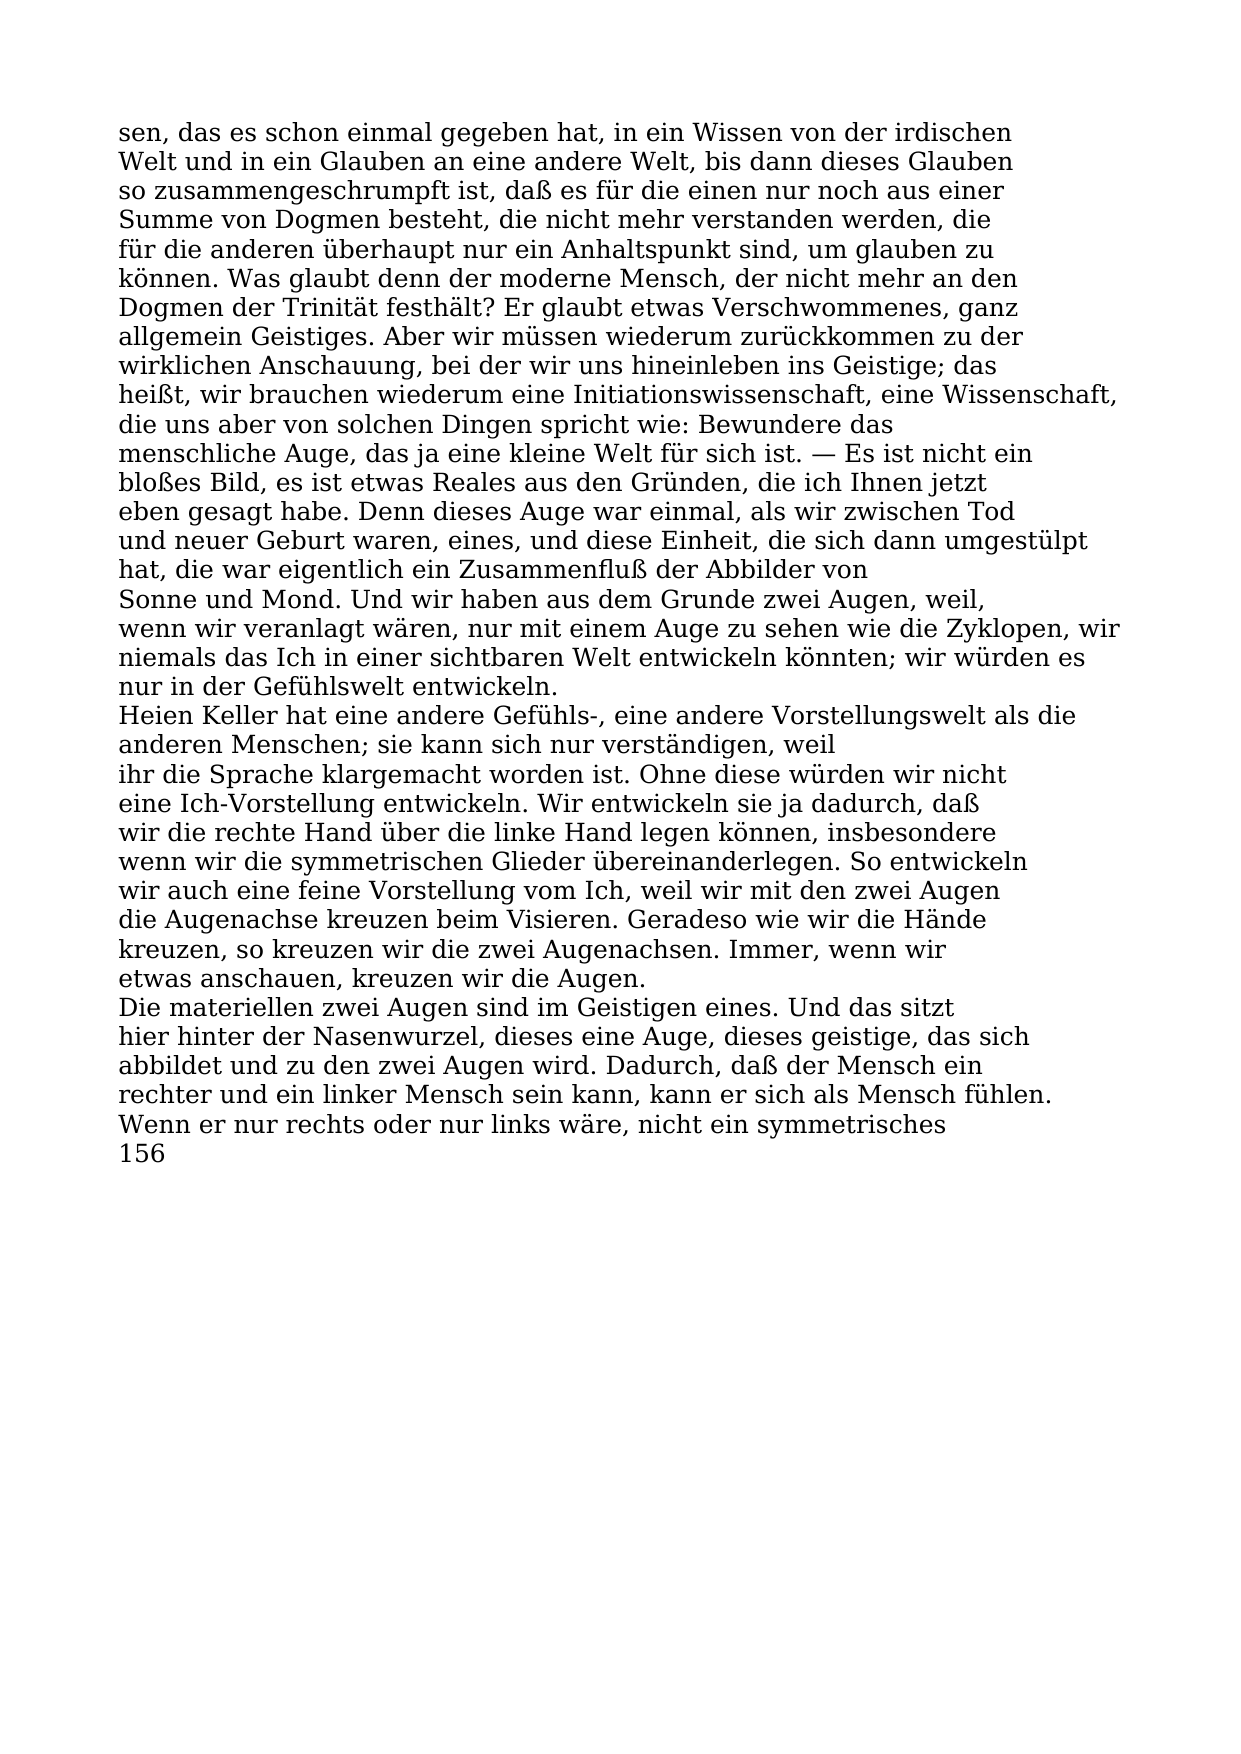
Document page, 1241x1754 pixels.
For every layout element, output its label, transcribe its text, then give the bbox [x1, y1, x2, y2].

text menschliche Auge, das ja eine kleine Welt für sich ist. — Es ist nicht ein [118, 439, 1122, 468]
text Die materiellen zwei Augen sind im Geistigen eines. Und das sitzt [118, 993, 1122, 1022]
text rechter und ein linker Mensch sein kann, kann er sich als Mensch fühlen. Wenn er nur rechts oder nur links wäre, nicht ein symmetrisches [118, 1081, 1122, 1139]
text etwas anschauen, kreuzen wir die Augen. [118, 964, 1122, 993]
text bloßes Bild, es ist etwas Reales aus den Gründen, die ich Ihnen jetzt [118, 468, 1122, 497]
text wir die rechte Hand über die linke Hand legen können, insbesondere [118, 818, 1122, 847]
text eben gesagt habe. Denn dieses Auge war einmal, als wir zwischen Tod [118, 497, 1122, 526]
text die Augenachse kreuzen beim Visieren. Geradeso wie wir die Hände [118, 906, 1122, 935]
text und neuer Geburt waren, eines, und diese Einheit, die sich dann umgestülpt hat, die war eigentlich ein Zusammenfluß der Abbilder von [118, 526, 1122, 585]
text wirklichen Anschauung, bei der wir uns hineinleben ins Geistige; das [118, 351, 1122, 381]
text Summe von Dogmen besteht, die nicht mehr verstanden werden, die [118, 206, 1122, 235]
text wenn wir veranlagt wären, nur mit einem Auge zu sehen wie die Zyklopen, wir niemals das Ich in einer sichtbaren Welt entwickeln könnten; wir würden es nur in der Gefühlswelt entwickeln. [118, 614, 1122, 701]
text kreuzen, so kreuzen wir die zwei Augenachsen. Immer, wenn wir [118, 935, 1122, 964]
text eine Ich-Vorstellung entwickeln. Wir entwickeln sie ja dadurch, daß [118, 789, 1122, 818]
text wenn wir die symmetrischen Glieder übereinanderlegen. So entwickeln [118, 847, 1122, 876]
text allgemein Geistiges. Aber wir müssen wiederum zurückkommen zu der [118, 322, 1122, 351]
text Sonne und Mond. Und wir haben aus dem Grunde zwei Augen, weil, [118, 585, 1122, 614]
text so zusammengeschrumpft ist, daß es für die einen nur noch aus einer [118, 176, 1122, 206]
text Welt und in ein Glauben an eine andere Welt, bis dann dieses Glauben [118, 147, 1122, 176]
text können. Was glaubt denn der moderne Mensch, der nicht mehr an den [118, 264, 1122, 293]
text heißt, wir brauchen wiederum eine Initiationswissenschaft, eine Wissenschaft, die uns aber von solchen Dingen spricht wie: Bewundere das [118, 381, 1122, 439]
text Heien Keller hat eine andere Gefühls-, eine andere Vorstellungswelt als die anderen Menschen; sie kann sich nur verständigen, weil [118, 701, 1122, 760]
text hier hinter der Nasenwurzel, dieses eine Auge, dieses geistige, das sich [118, 1022, 1122, 1051]
text für die anderen überhaupt nur ein Anhaltspunkt sind, um glauben zu [118, 235, 1122, 264]
text 156 [118, 1139, 1122, 1168]
text ihr die Sprache klargemacht worden ist. Ohne diese würden wir nicht [118, 760, 1122, 789]
text Dogmen der Trinität festhält? Er glaubt etwas Verschwommenes, ganz [118, 293, 1122, 322]
text abbildet und zu den zwei Augen wird. Dadurch, daß der Mensch ein [118, 1051, 1122, 1081]
text sen, das es schon einmal gegeben hat, in ein Wissen von der irdischen [118, 118, 1122, 147]
text wir auch eine feine Vorstellung vom Ich, weil wir mit den zwei Augen [118, 876, 1122, 906]
